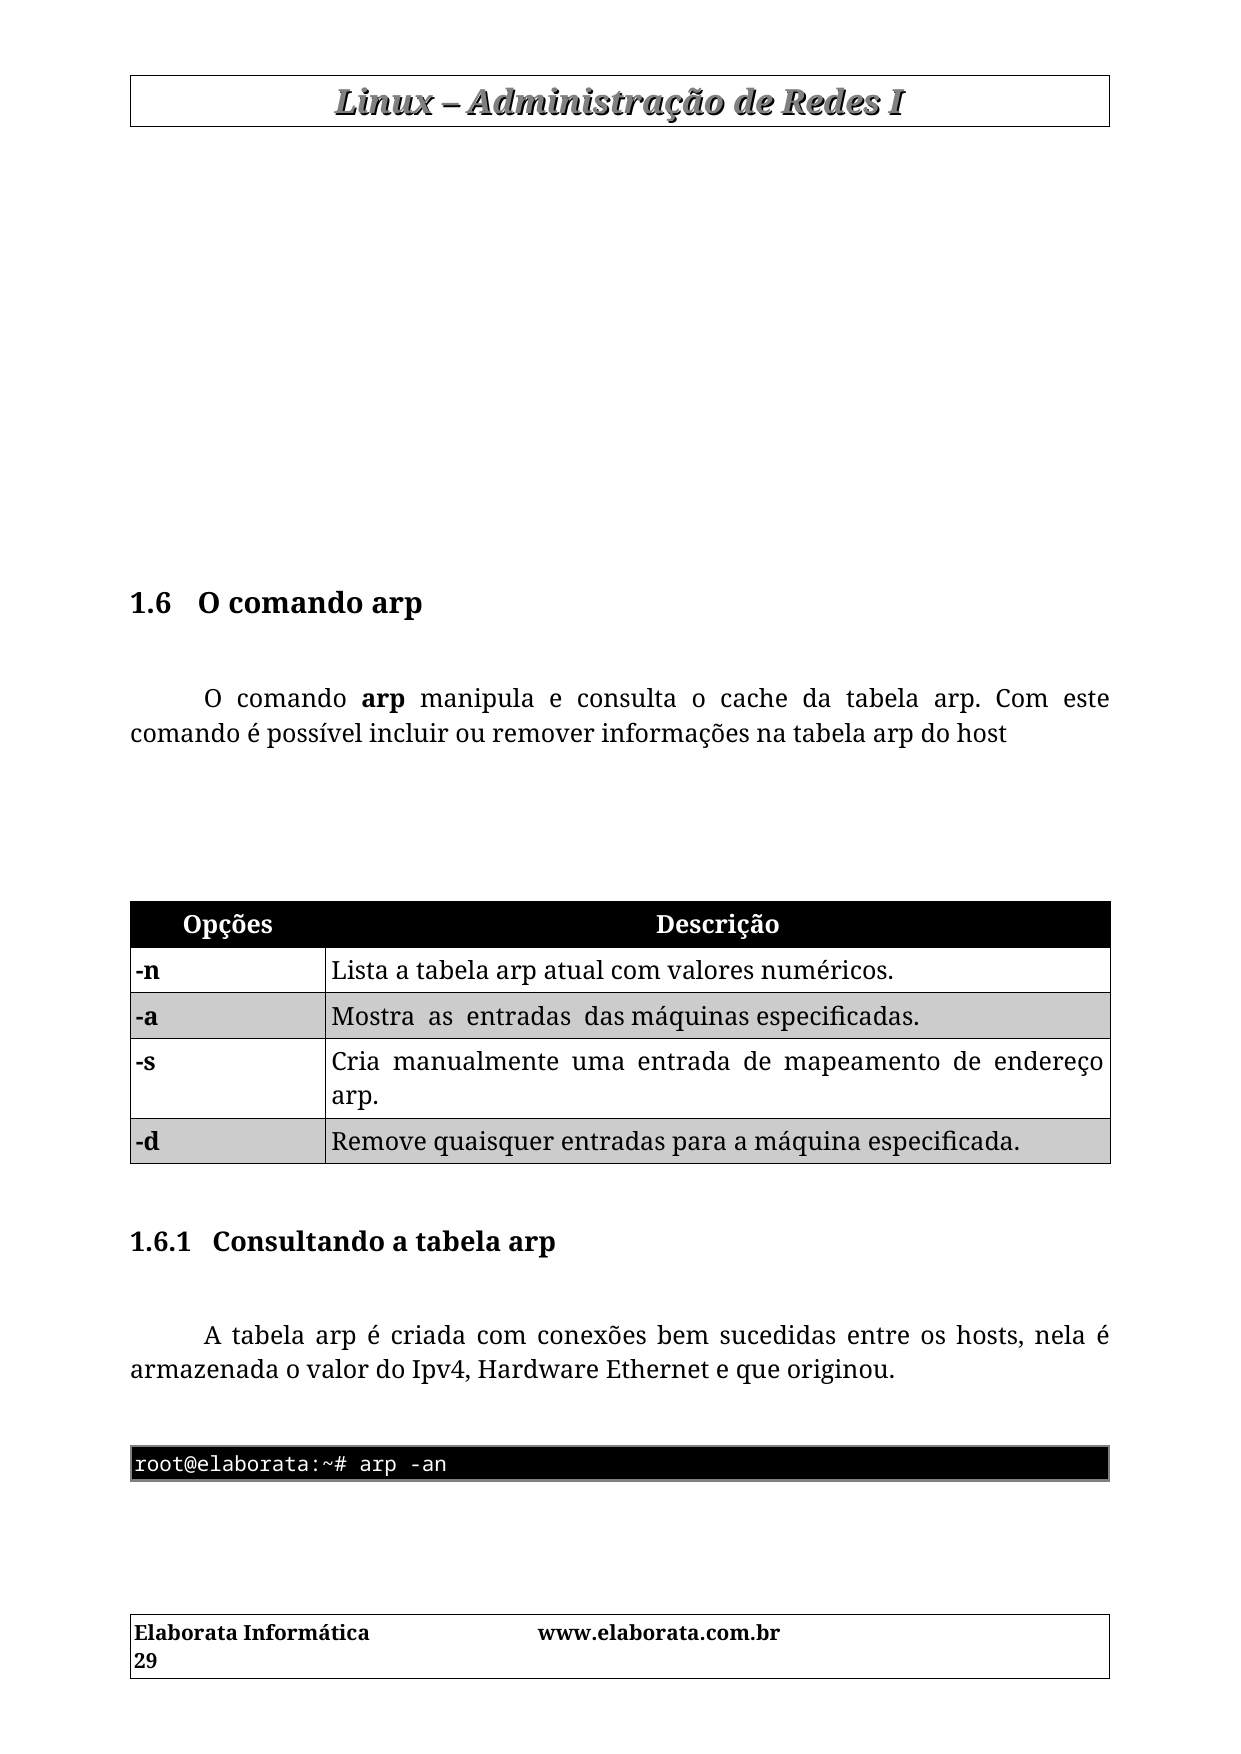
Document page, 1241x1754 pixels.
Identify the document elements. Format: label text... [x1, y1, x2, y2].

table_cell Mostra as entradas das máquinas especificadas. [326, 993, 1110, 1038]
table_header Opções [131, 902, 325, 947]
subtitle O comando arp [130, 583, 1110, 622]
table_cell -n [131, 948, 325, 992]
table_header Descrição [325, 902, 1110, 947]
table_cell -a [131, 993, 325, 1038]
text A tabela arp é criada com conexões bem sucedidas entre os hosts, nela é armazenada o valor do Ipv4, Hardware Ethernet e que originou. [130, 1318, 1110, 1386]
table_cell Lista a tabela arp atual com valores numéricos. [326, 948, 1110, 992]
table_cell Remove quaisquer entradas para a máquina especificada. [326, 1119, 1110, 1163]
table_cell -s [131, 1039, 325, 1118]
subtitle Consultando a tabela arp [130, 1222, 1110, 1259]
text O comando arp manipula e consulta o cache da tabela arp. Com este comando é possível incluir ou remover informações na tabela arp do host [130, 681, 1110, 749]
table_cell -d [131, 1119, 325, 1163]
table_cell Cria manualmente uma entrada de mapeamento de endereço arp. [326, 1039, 1110, 1118]
text root@elaborata:~# arp -an [132, 1447, 1108, 1479]
